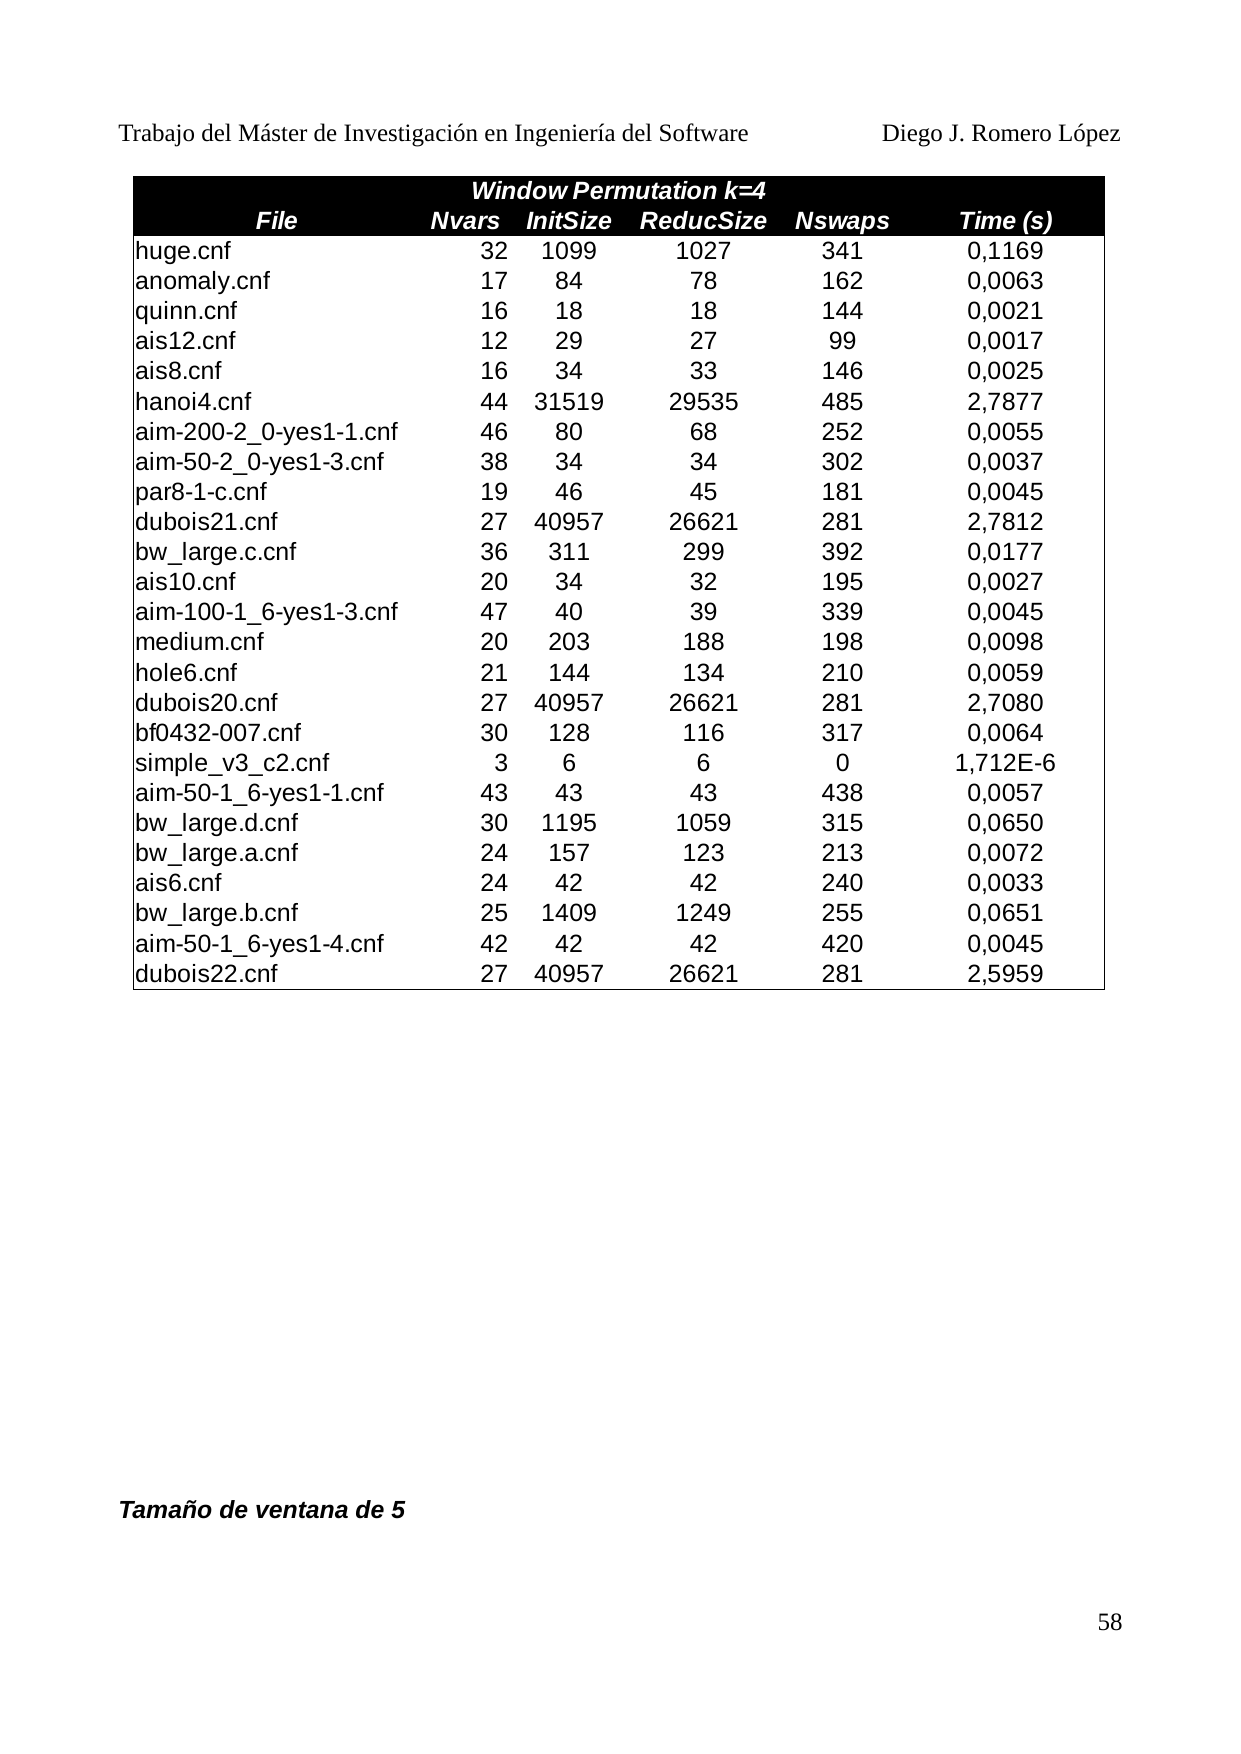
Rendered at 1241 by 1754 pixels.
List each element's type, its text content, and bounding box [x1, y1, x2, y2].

subtitle Tamaño de ventana de 5 [118, 1495, 1122, 1523]
